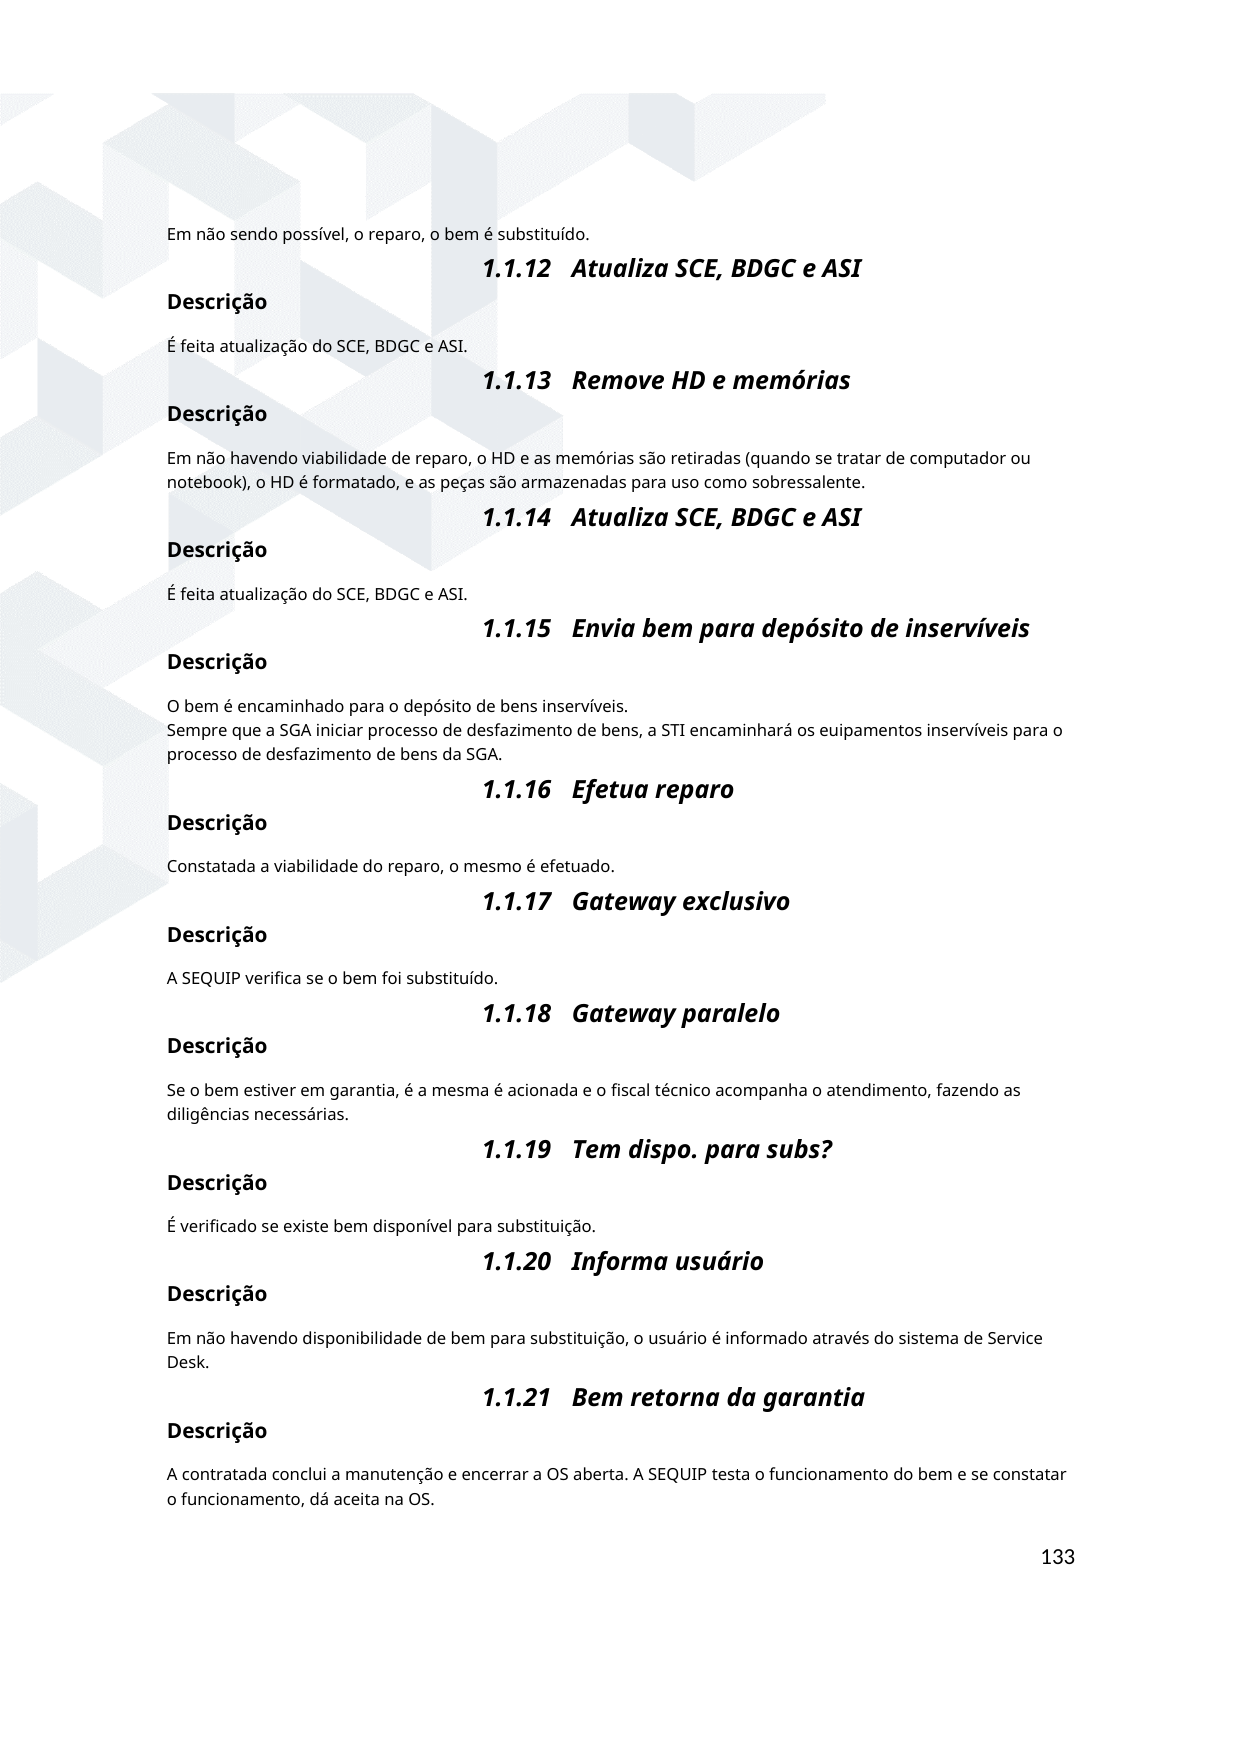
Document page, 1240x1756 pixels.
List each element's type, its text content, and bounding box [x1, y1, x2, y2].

subtitle Gateway paralelo [482, 995, 1075, 1029]
text Descrição [167, 1416, 1075, 1444]
text É verificado se existe bem disponível para substituição. [167, 1215, 1075, 1237]
text Descrição [167, 1168, 1075, 1196]
text Descrição [167, 1279, 1075, 1308]
subtitle Informa usuário [482, 1243, 1075, 1277]
text A contratada conclui a manutenção e encerrar a OS aberta. A SEQUIP testa o funcionamento do bem e se constatar o funcionamento, dá aceita na OS. [167, 1463, 1075, 1510]
text Descrição [167, 1032, 1075, 1060]
subtitle Bem retorna da garantia [482, 1379, 1075, 1413]
text Em não havendo disponibilidade de bem para substituição, o usuário é informado através do sistema de Service Desk. [167, 1327, 1075, 1374]
subtitle Tem dispo. para subs? [482, 1131, 1075, 1165]
text Se o bem estiver em garantia, é a mesma é acionada e o fiscal técnico acompanha o atendimento, fazendo as diligências necessárias. [167, 1079, 1075, 1126]
